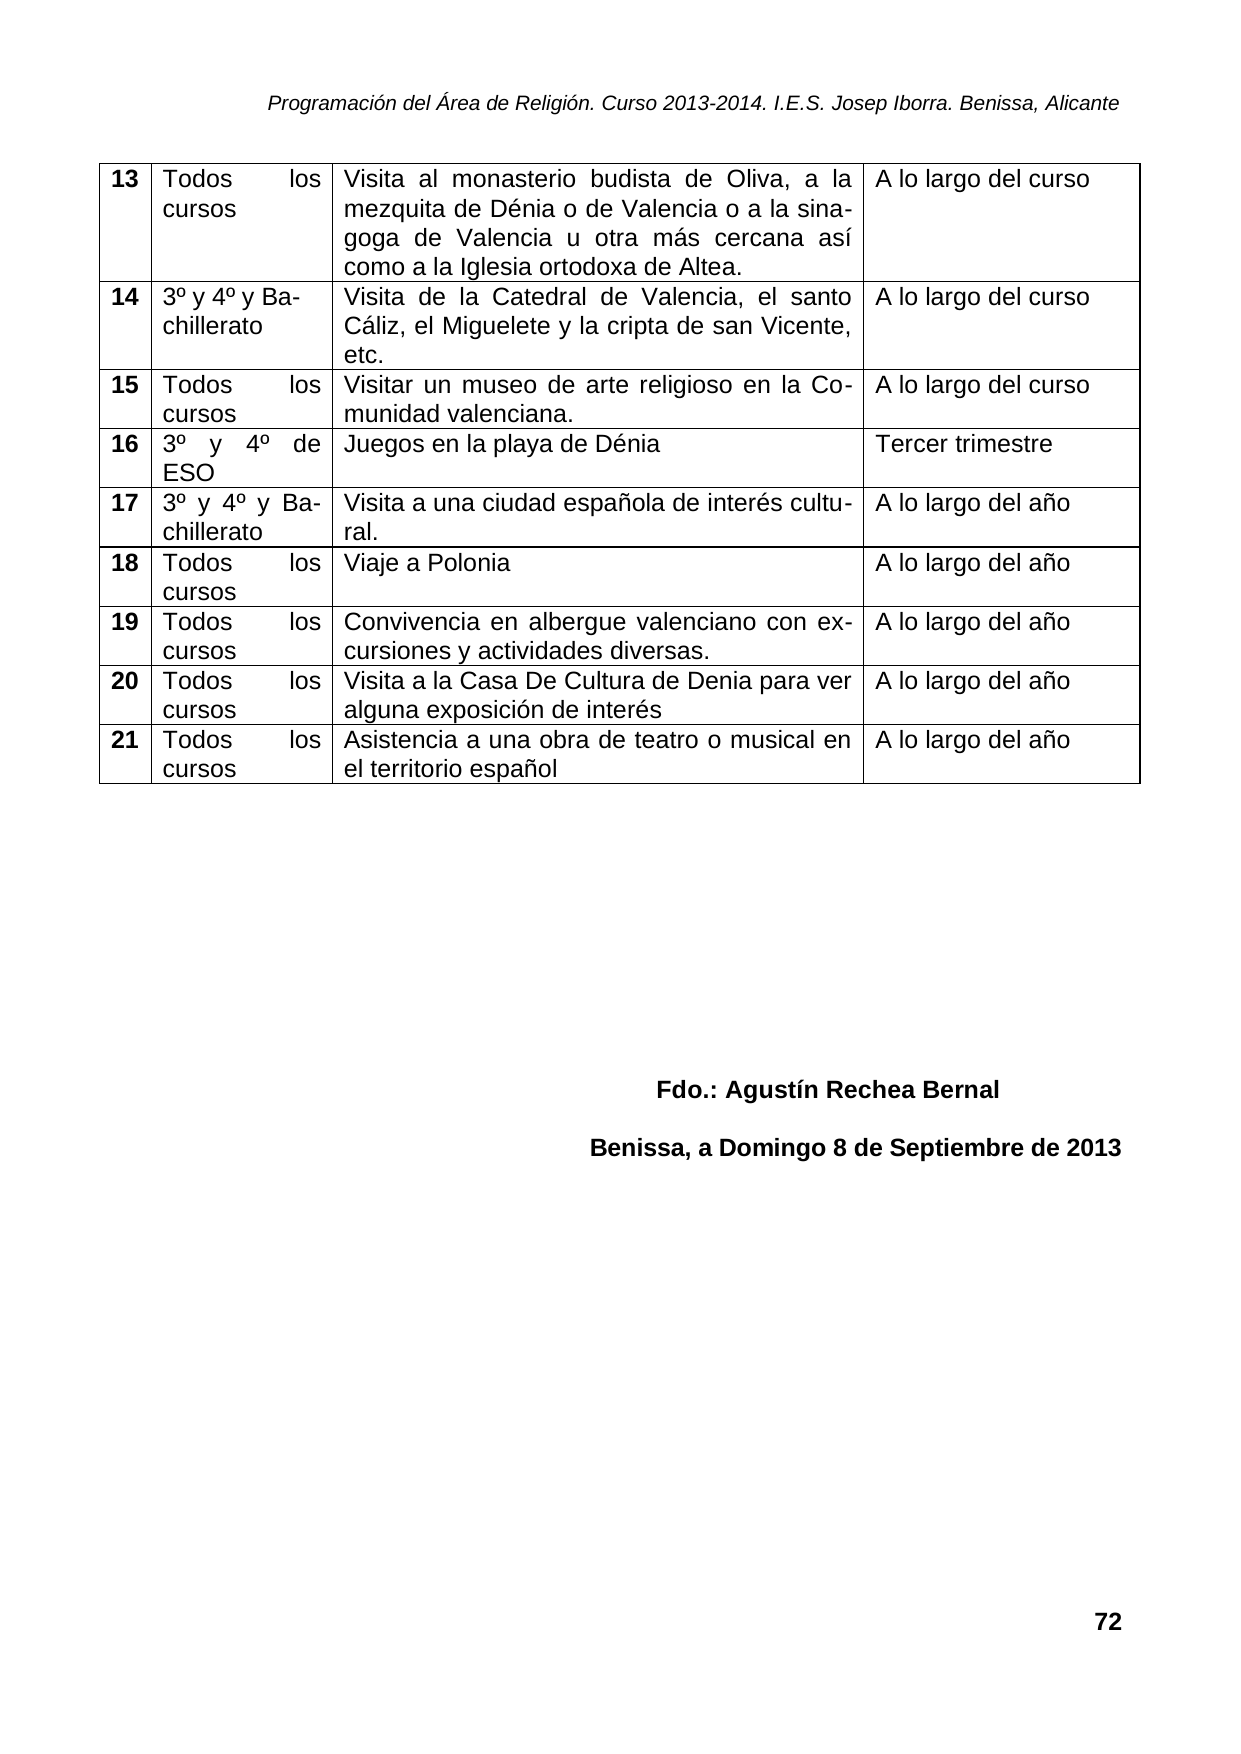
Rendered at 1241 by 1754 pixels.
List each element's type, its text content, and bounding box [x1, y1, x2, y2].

table_cell 15 [100, 370, 151, 428]
table_cell Todos los cursos [152, 164, 332, 281]
table_cell 20 [100, 666, 151, 724]
text Fdo.: Agustín Rechea Bernal [487, 1075, 1122, 1104]
table_cell A lo largo del año [864, 607, 1139, 665]
table_cell 3º y 4º y Ba­chillerato [152, 282, 332, 369]
table_cell A lo largo del curso [864, 282, 1139, 369]
table_cell 17 [100, 488, 151, 546]
table_cell 3º y 4º y Ba­chillerato [152, 488, 332, 546]
table_cell 14 [100, 282, 151, 369]
table_cell Visita al monasterio budista de Oliva, a la mezquita de Dénia o de Valencia o a la sina­goga de Valencia u otra más cercana así como a la Iglesia ortodoxa de Altea. [333, 164, 863, 281]
table_cell A lo largo del año [864, 548, 1139, 606]
table_cell A lo largo del año [864, 488, 1139, 546]
table_cell A lo largo del año [864, 666, 1139, 724]
table_cell A lo largo del curso [864, 164, 1139, 281]
table_cell Todos los cursos [152, 548, 332, 606]
table_cell 21 [100, 725, 151, 783]
table_cell A lo largo del año [864, 725, 1139, 783]
table_cell Asistencia a una obra de teatro o musical en el territorio español [333, 725, 863, 783]
table_cell 3º y 4º de ESO [152, 429, 332, 487]
table_cell Juegos en la playa de Dénia [333, 429, 863, 487]
table_cell Visita a la Casa De Cultura de Denia para ver alguna exposición de interés [333, 666, 863, 724]
table_cell Visitar un museo de arte religioso en la Co­munidad valenciana. [333, 370, 863, 428]
table_cell Visita a una ciudad española de interés cultu­ral. [333, 488, 863, 546]
table_cell 18 [100, 548, 151, 606]
table_cell A lo largo del curso [864, 370, 1139, 428]
table_cell Todos los cursos [152, 370, 332, 428]
table_cell 13 [100, 164, 151, 281]
table_cell Tercer trimestre [864, 429, 1139, 487]
table_cell Convivencia en albergue valenciano con ex­cursiones y actividades diversas. [333, 607, 863, 665]
table_cell Todos los cursos [152, 666, 332, 724]
table_cell 16 [100, 429, 151, 487]
table_cell Todos los cursos [152, 725, 332, 783]
table_cell Viaje a Polonia [333, 548, 863, 606]
table_cell Todos los cursos [152, 607, 332, 665]
text Benissa, a Domingo 8 de Septiembre de 2013 [118, 1133, 1122, 1162]
table_cell 19 [100, 607, 151, 665]
table_cell Visita de la Catedral de Valencia, el santo Cáliz, el Miguelete y la cripta de san Vicente, etc. [333, 282, 863, 369]
